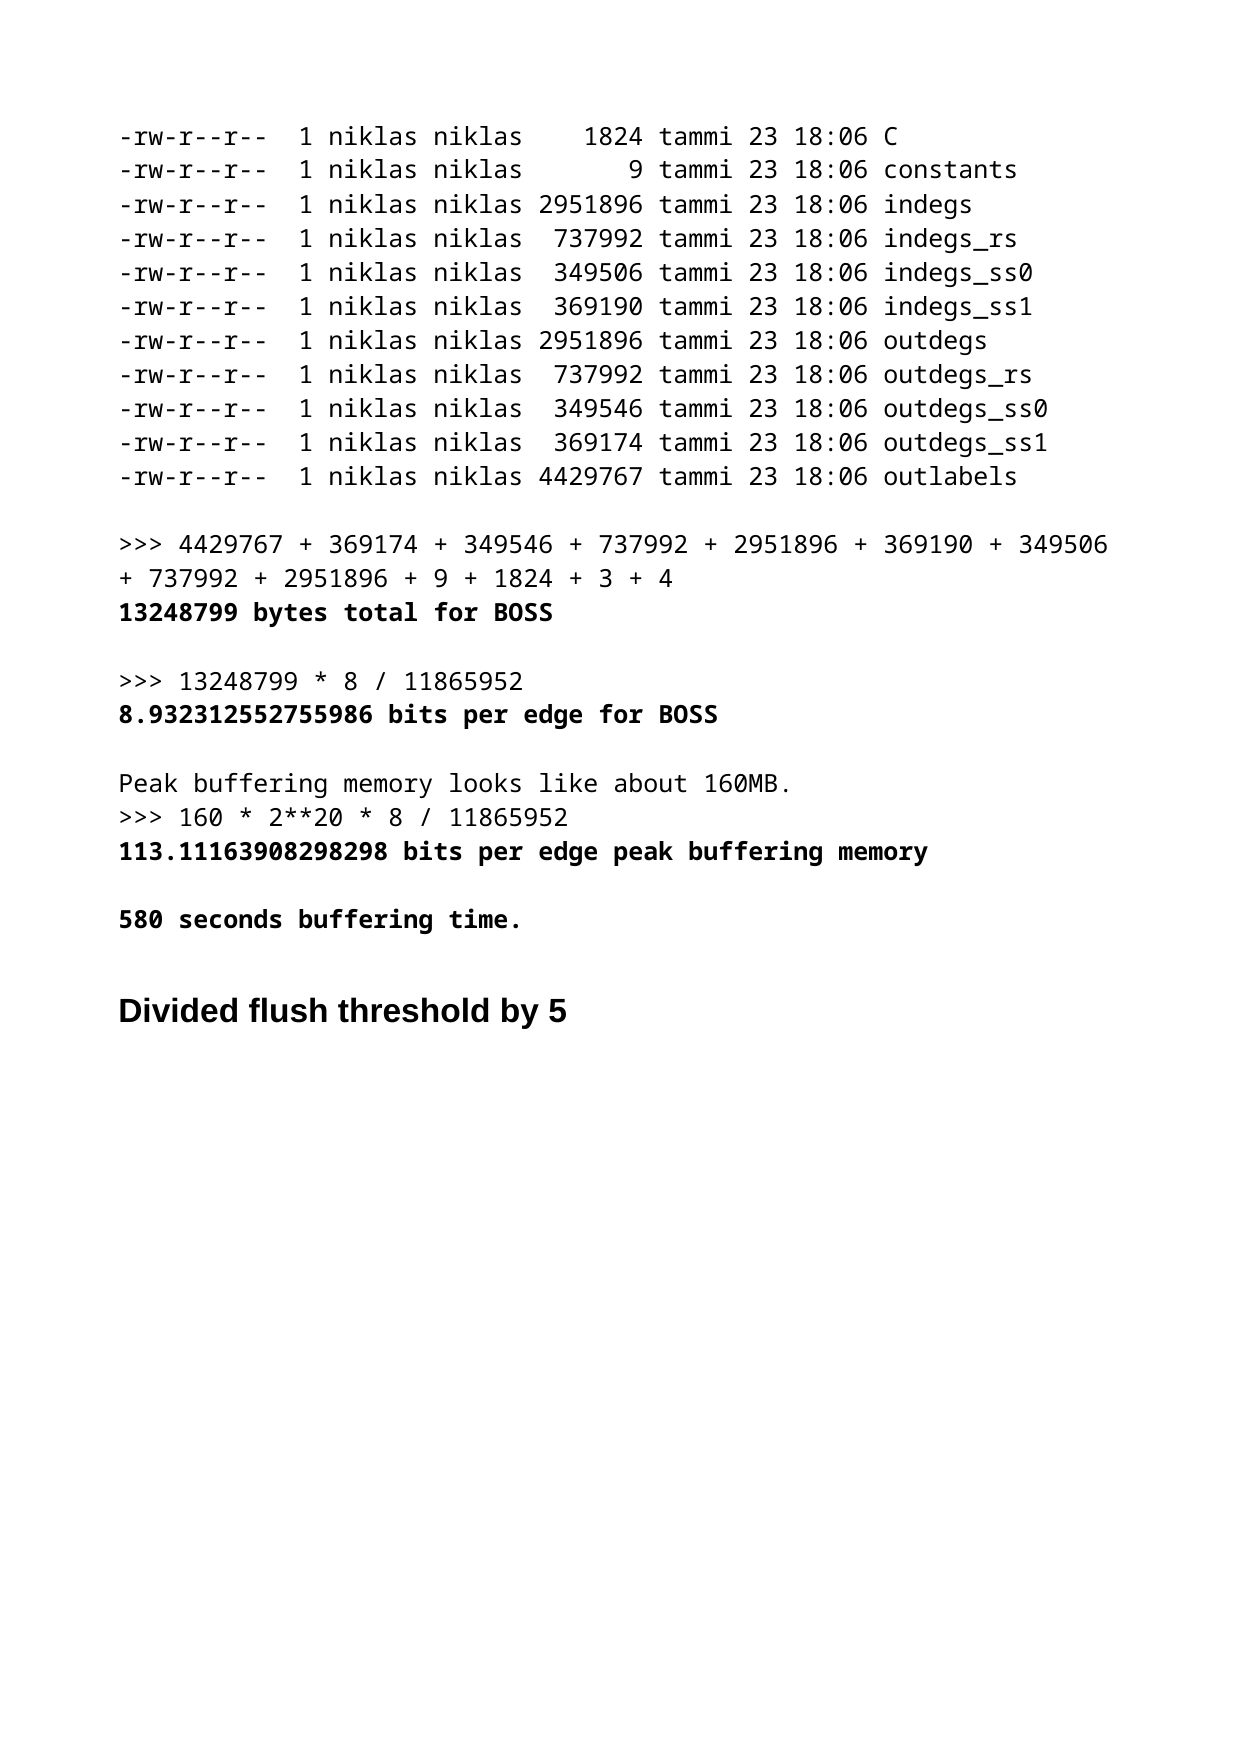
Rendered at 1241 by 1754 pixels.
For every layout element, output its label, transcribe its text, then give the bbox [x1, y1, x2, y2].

text >>> 4429767 + 369174 + 349546 + 737992 + 2951896 + 369190 + 349506 + 737992 + 2951896 + 9 + 1824 + 3 + 4 [118, 527, 1122, 595]
text 8.932312552755986 bits per edge for BOSS [118, 697, 1122, 731]
text -rw-r--r-- 1 niklas niklas 349546 tammi 23 18:06 outdegs_ss0 [118, 391, 1122, 425]
text -rw-r--r-- 1 niklas niklas 737992 tammi 23 18:06 indegs_rs [118, 220, 1122, 254]
text -rw-r--r-- 1 niklas niklas 737992 tammi 23 18:06 outdegs_rs [118, 357, 1122, 391]
text 13248799 bytes total for BOSS [118, 595, 1122, 629]
text -rw-r--r-- 1 niklas niklas 4429767 tammi 23 18:06 outlabels [118, 459, 1122, 493]
text >>> 160 * 2**20 * 8 / 11865952 [118, 799, 1122, 833]
text -rw-r--r-- 1 niklas niklas 9 tammi 23 18:06 constants [118, 152, 1122, 186]
text 113.11163908298298 bits per edge peak buffering memory [118, 833, 1122, 867]
text -rw-r--r-- 1 niklas niklas 2951896 tammi 23 18:06 outdegs [118, 322, 1122, 357]
subtitle Divided flush threshold by 5 [118, 991, 1122, 1029]
text -rw-r--r-- 1 niklas niklas 2951896 tammi 23 18:06 indegs [118, 186, 1122, 220]
text -rw-r--r-- 1 niklas niklas 369190 tammi 23 18:06 indegs_ss1 [118, 288, 1122, 322]
text Peak buffering memory looks like about 160MB. [118, 765, 1122, 799]
text -rw-r--r-- 1 niklas niklas 1824 tammi 23 18:06 C [118, 118, 1122, 152]
text >>> 13248799 * 8 / 11865952 [118, 663, 1122, 697]
text -rw-r--r-- 1 niklas niklas 369174 tammi 23 18:06 outdegs_ss1 [118, 425, 1122, 459]
text 580 seconds buffering time. [118, 902, 1122, 936]
text -rw-r--r-- 1 niklas niklas 349506 tammi 23 18:06 indegs_ss0 [118, 254, 1122, 288]
